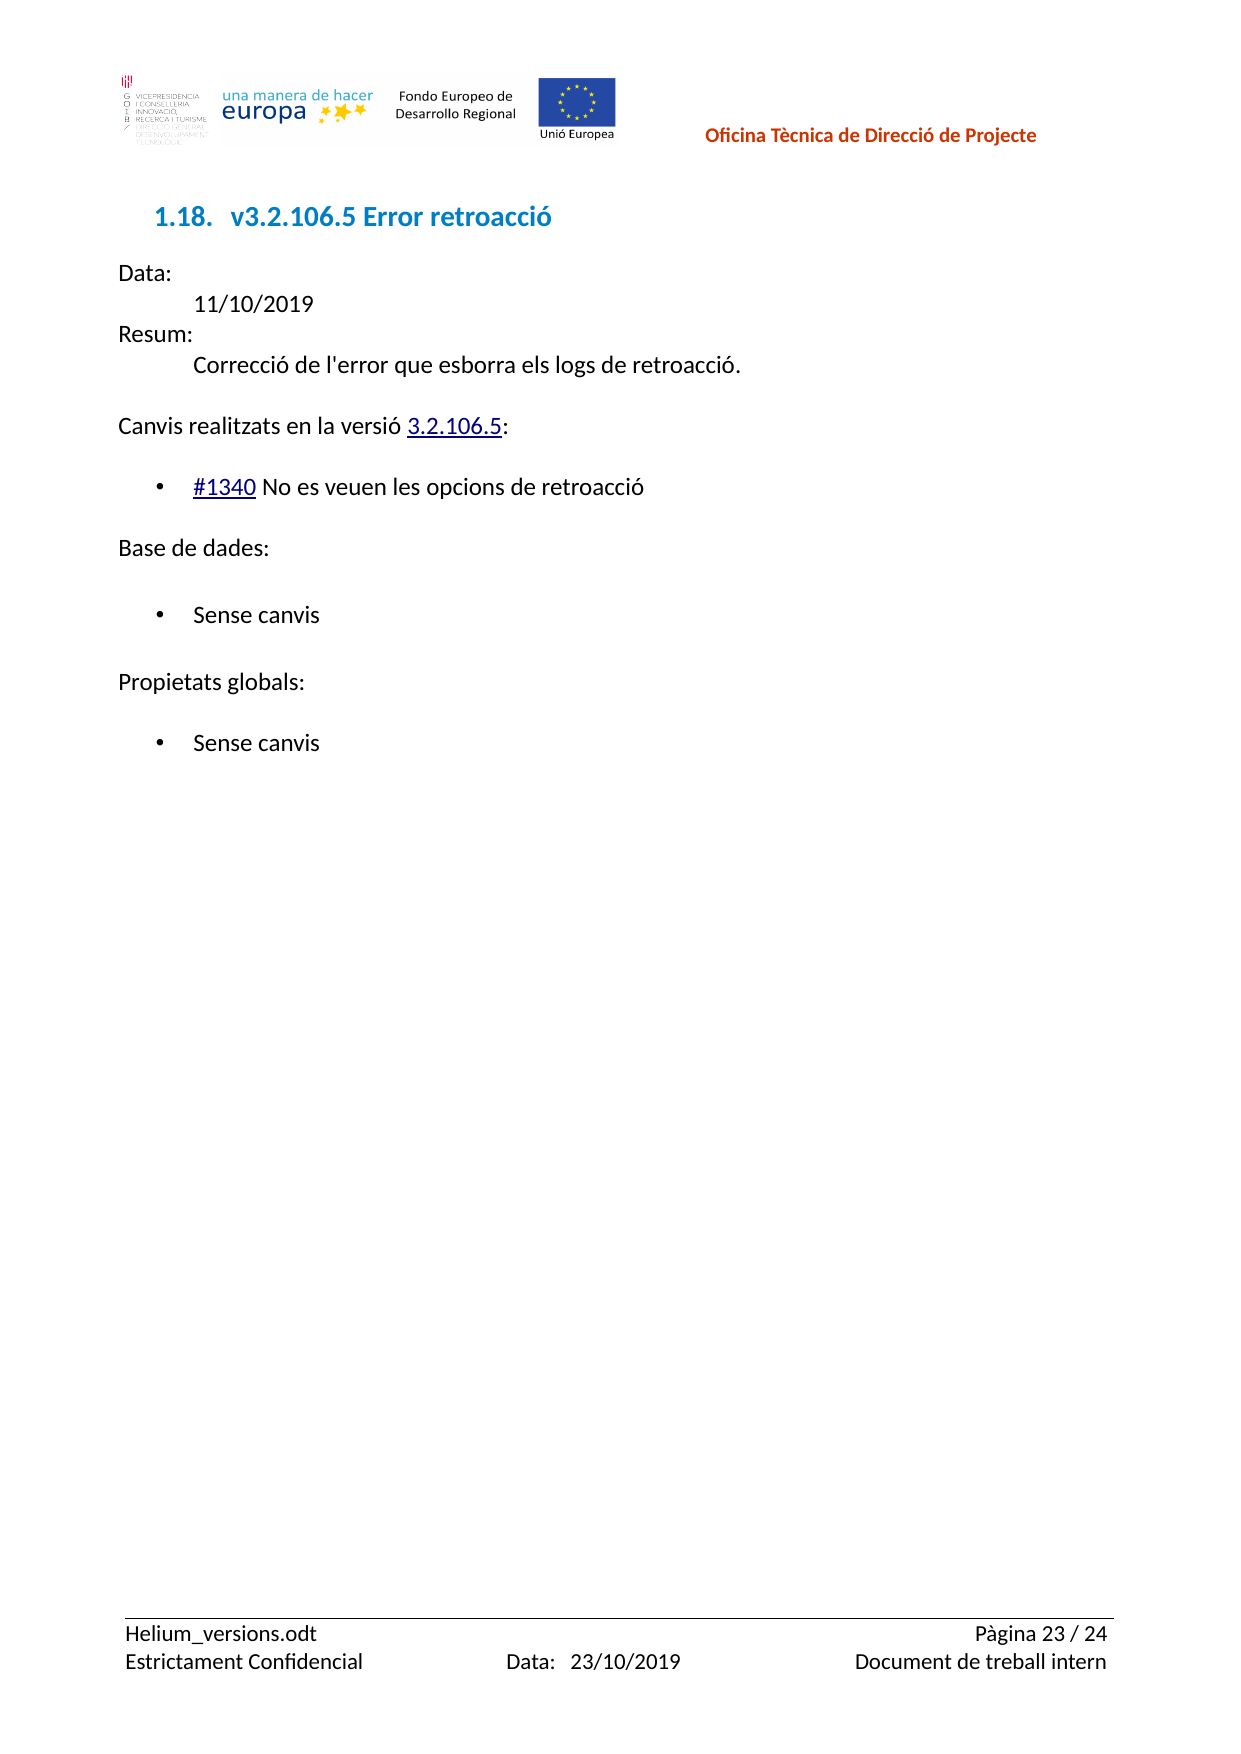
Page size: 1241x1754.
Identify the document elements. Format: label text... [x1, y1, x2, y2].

picture [219, 73, 621, 147]
subtitle v3.2.106.5 Error retroacció [153, 198, 1122, 234]
list Sense canvis [156, 599, 1122, 630]
text Data: [118, 258, 1122, 288]
text Canvis realitzats en la versió 3.2.106.5: [118, 410, 1122, 441]
text 11/10/2019 [118, 288, 1122, 319]
text Propietats globals: [118, 666, 1122, 697]
text Resum: [118, 319, 1122, 349]
list #1340 No es veuen les opcions de retroacció [156, 471, 1122, 502]
picture [118, 73, 213, 147]
list Sense canvis [156, 727, 1122, 758]
text Base de dades: [118, 532, 1122, 563]
text Correcció de l'error que esborra els logs de retroacció. [118, 349, 1122, 380]
